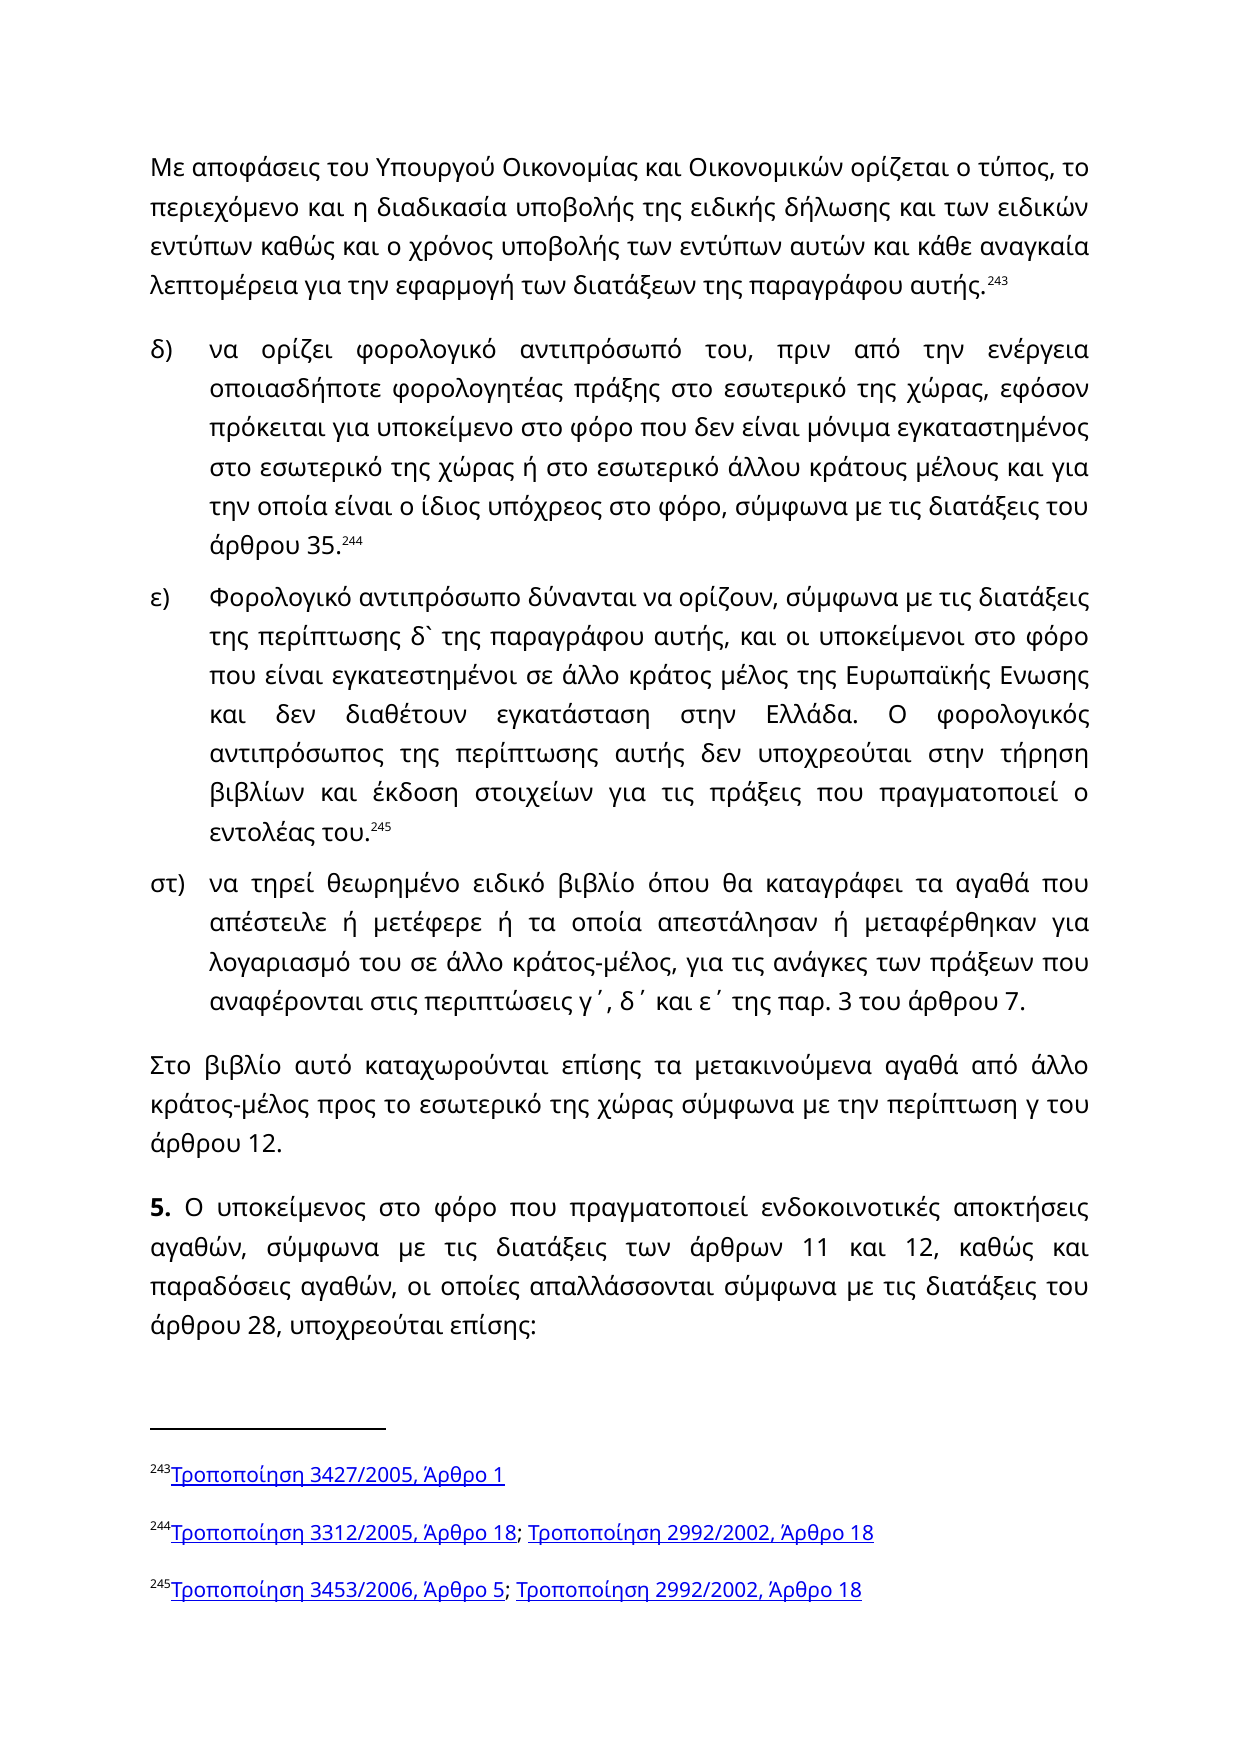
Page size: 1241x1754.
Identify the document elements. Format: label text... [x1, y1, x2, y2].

text Τροποποίηση 3453/2006, Άρθρο 5; Τροποποίηση 2992/2002, Άρθρο 18 [150, 1576, 1090, 1604]
text Τροποποίηση 3312/2005, Άρθρο 18; Τροποποίηση 2992/2002, Άρθρο 18 [150, 1518, 1090, 1546]
list δ) να ορίζει φορολογικό αντιπρόσωπό του, πριν από την ενέργεια οποιασδήποτε φορολογητέας πράξης στο εσωτερικό της χώρας, εφόσον πρόκειται για υποκείμενο στο φόρο που δεν είναι μόνιμα εγκαταστημένος στο εσωτερικό της χώρας ή στο εσωτερικό άλλου κράτους μέλους και για την οποία είναι ο ίδιος υπόχρεος στο φόρο, σύμφωνα με τις διατάξεις του άρθρου 35. [150, 332, 1090, 562]
text Στο βιβλίο αυτό καταχωρούνται επίσης τα μετακινούμενα αγαθά από άλλο κράτος-μέλος προς το εσωτερικό της χώρας σύμφωνα με την περίπτωση γ του άρθρου 12. [150, 1047, 1090, 1160]
text Τροποποίηση 3427/2005, Άρθρο 1 [150, 1460, 1090, 1489]
text Με αποφάσεις του Υπουργού Οικονομίας και Οικονομικών ορίζεται ο τύπος, το περιεχόμενο και η διαδικασία υποβολής της ειδικής δήλωσης και των ειδικών εντύπων καθώς και ο χρόνος υποβολής των εντύπων αυτών και κάθε αναγκαία λεπτομέρεια για την εφαρμογή των διατάξεων της παραγράφου αυτής. [150, 150, 1090, 302]
text 5. Ο υποκείμενος στο φόρο που πραγματοποιεί ενδοκοινοτικές αποκτήσεις αγαθών, σύμφωνα με τις διατάξεις των άρθρων 11 και 12, καθώς και παραδόσεις αγαθών, οι οποίες απαλλάσσονται σύμφωνα με τις διατάξεις του άρθρου 28, υποχρεούται επίσης: [150, 1190, 1090, 1342]
list ε) Φορολογικό αντιπρόσωπο δύνανται να ορίζουν, σύμφωνα με τις διατάξεις της περίπτωσης δ` της παραγράφου αυτής, και οι υποκείμενοι στο φόρο που είναι εγκατεστημένοι σε άλλο κράτος μέλος της Ευρωπαϊκής Ενωσης και δεν διαθέτουν εγκατάσταση στην Ελλάδα. Ο φορολογικός αντιπρόσωπος της περίπτωσης αυτής δεν υποχρεούται στην τήρηση βιβλίων και έκδοση στοιχείων για τις πράξεις που πραγματοποιεί ο εντολέας του. [150, 579, 1090, 848]
list στ) να τηρεί θεωρημένο ειδικό βιβλίο όπου θα καταγράφει τα αγαθά που απέστειλε ή μετέφερε ή τα οποία απεστάλησαν ή μεταφέρθηκαν για λογαριασμό του σε άλλο κράτος-μέλος, για τις ανάγκες των πράξεων που αναφέρονται στις περιπτώσεις γ΄, δ΄ και ε΄ της παρ. 3 του άρθρου 7. [150, 866, 1090, 1017]
